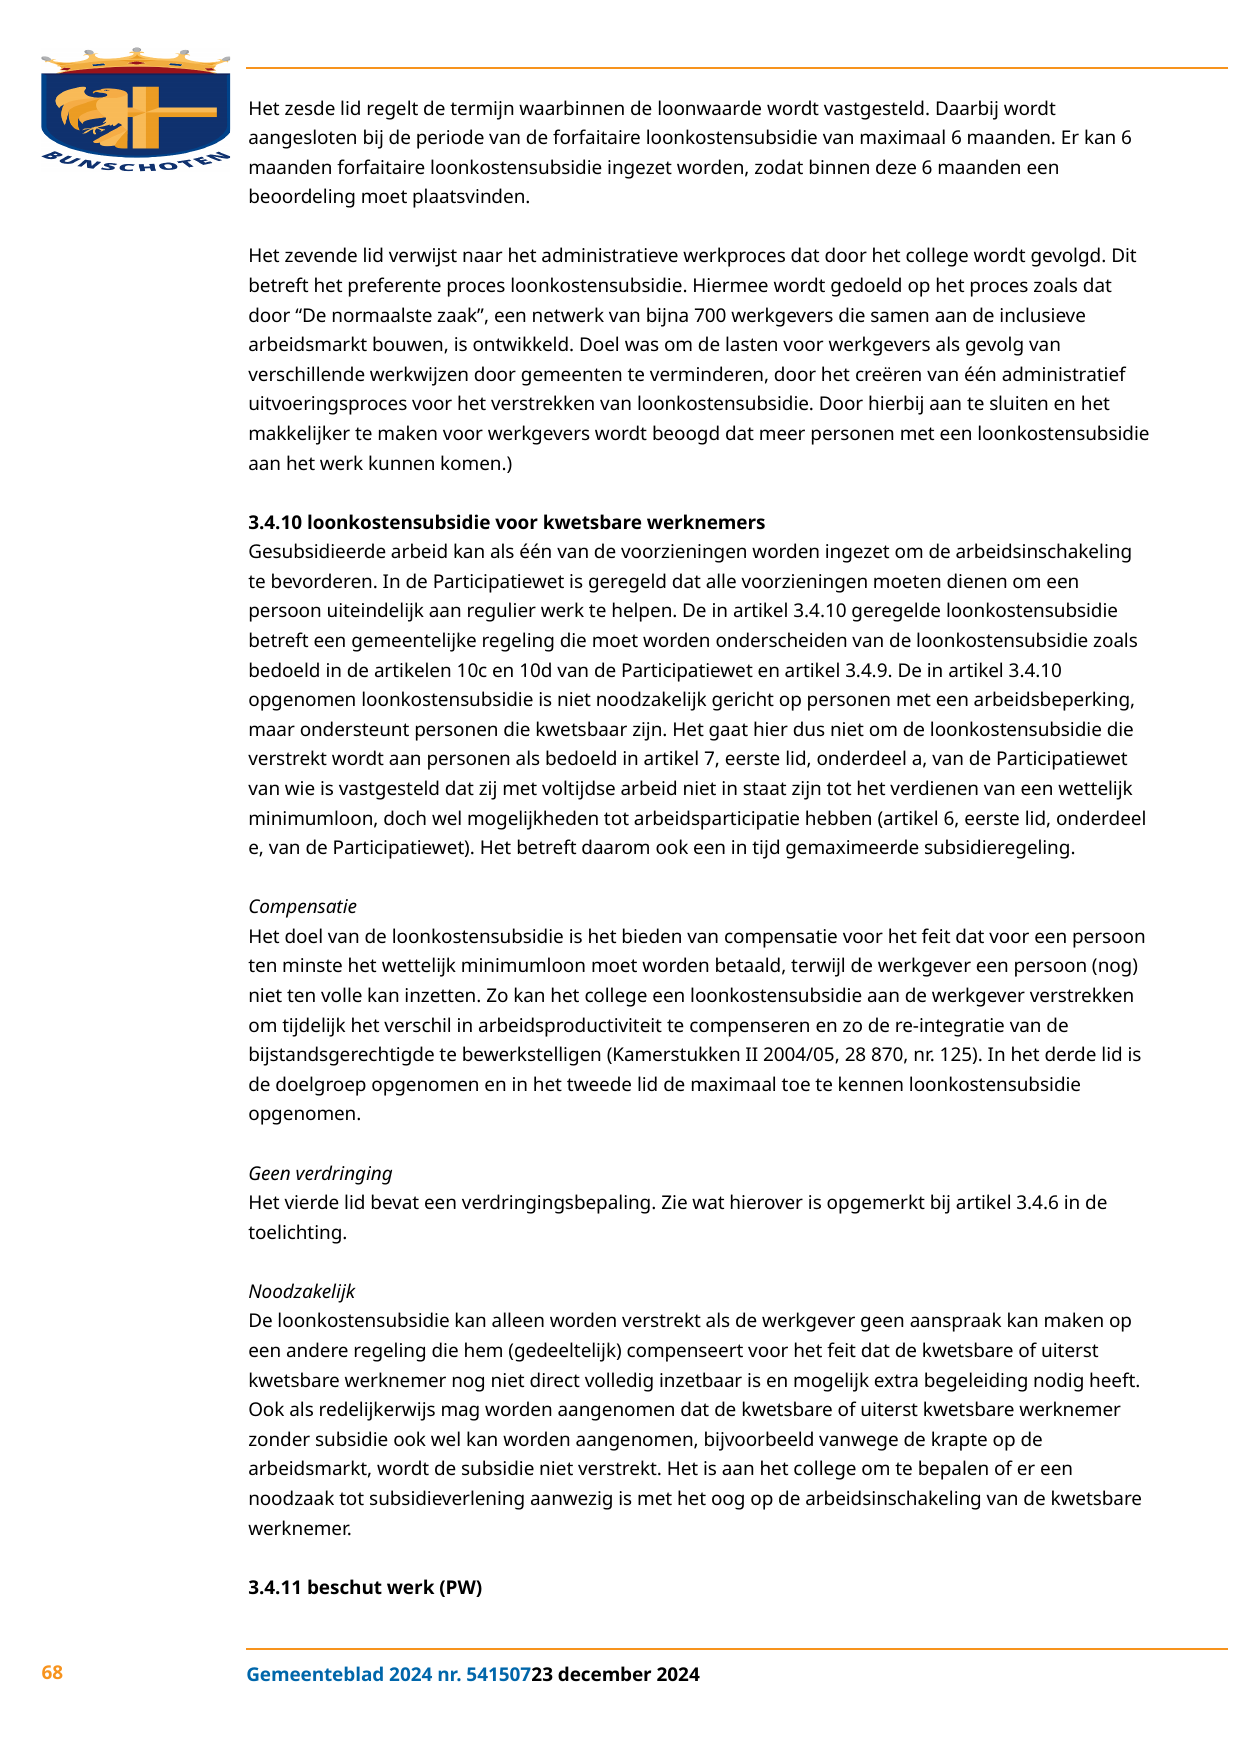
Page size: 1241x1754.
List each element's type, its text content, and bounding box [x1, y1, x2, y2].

text Het vierde lid bevat een verdringingsbepaling. Zie wat hierover is opgemerkt bij artikel 3.4.6 in de toelichting. [248, 1189, 1152, 1245]
text Gesubsidieerde arbeid kan als één van de voorzieningen worden ingezet om de arbeidsinschakeling te bevorderen. In de Participatiewet is geregeld dat alle voorzieningen moeten dienen om een persoon uiteindelijk aan regulier werk te helpen. De in artikel 3.4.10 geregelde loonkostensubsidie betreft een gemeentelijke regeling die moet worden onderscheiden van de loonkostensubsidie zoals bedoeld in de artikelen 10c en 10d van de Participatiewet en artikel 3.4.9. De in artikel 3.4.10 opgenomen loonkostensubsidie is niet noodzakelijk gericht op personen met een arbeidsbeperking, maar ondersteunt personen die kwetsbaar zijn. Het gaat hier dus niet om de loonkostensubsidie die verstrekt wordt aan personen als bedoeld in artikel 7, eerste lid, onderdeel a, van de Participatiewet van wie is vastgesteld dat zij met voltijdse arbeid niet in staat zijn tot het verdienen van een wettelijk minimumloon, doch wel mogelijkheden tot arbeidsparticipatie hebben (artikel 6, eerste lid, onderdeel e, van de Participatiewet). Het betreft daarom ook een in tijd gemaximeerde subsidieregeling. [248, 538, 1152, 860]
text De loonkostensubsidie kan alleen worden verstrekt als de werkgever geen aanspraak kan maken op een andere regeling die hem (gedeeltelijk) compenseert voor het feit dat de kwetsbare of uiterst kwetsbare werknemer nog niet direct volledig inzetbaar is en mogelijk extra begeleiding nodig heeft. Ook als redelijkerwijs mag worden aangenomen dat de kwetsbare of uiterst kwetsbare werknemer zonder subsidie ook wel kan worden aangenomen, bijvoorbeeld vanwege de krapte op de arbeidsmarkt, wordt de subsidie niet verstrekt. Het is aan het college om te bepalen of er een noodzaak tot subsidieverlening aanwezig is met het oog op de arbeidsinschakeling van de kwetsbare werknemer. [248, 1308, 1152, 1541]
text 3.4.10 loonkostensubsidie voor kwetsbare werknemers [248, 509, 1152, 535]
text Het zesde lid regelt de termijn waarbinnen de loonwaarde wordt vastgesteld. Daarbij wordt aangesloten bij de periode van de forfaitaire loonkostensubsidie van maximaal 6 maanden. Er kan 6 maanden forfaitaire loonkostensubsidie ingezet worden, zodat binnen deze 6 maanden een beoordeling moet plaatsvinden. [248, 95, 1152, 209]
text Het doel van de loonkostensubsidie is het bieden van compensatie voor het feit dat voor een persoon ten minste het wettelijk minimumloon moet worden betaald, terwijl de werkgever een persoon (nog) niet ten volle kan inzetten. Zo kan het college een loonkostensubsidie aan de werkgever verstrekken om tijdelijk het verschil in arbeidsproductiviteit te compenseren en zo de re-integratie van de bijstandsgerechtigde te bewerkstelligen (Kamerstukken II 2004/05, 28 870, nr. 125). In het derde lid is de doelgroep opgenomen en in het tweede lid de maximaal toe te kennen loonkostensubsidie opgenomen. [248, 923, 1152, 1126]
text 3.4.11 beschut werk (PW) [248, 1574, 1152, 1600]
picture [41, 47, 231, 172]
text Het zevende lid verwijst naar het administratieve werkproces dat door het college wordt gevolgd. Dit betreft het preferente proces loonkostensubsidie. Hiermee wordt gedoeld op het proces zoals dat door “De normaalste zaak”, een netwerk van bijna 700 werkgevers die samen aan de inclusieve arbeidsmarkt bouwen, is ontwikkeld. Doel was om de lasten voor werkgevers als gevolg van verschillende werkwijzen door gemeenten te verminderen, door het creëren van één administratief uitvoeringsproces voor het verstrekken van loonkostensubsidie. Door hierbij aan te sluiten en het makkelijker te maken voor werkgevers wordt beoogd dat meer personen met een loonkostensubsidie aan het werk kunnen komen.) [248, 243, 1152, 476]
text Compensatie [248, 893, 1152, 919]
text Noodzakelijk [248, 1278, 1152, 1304]
text Geen verdringing [248, 1160, 1152, 1186]
